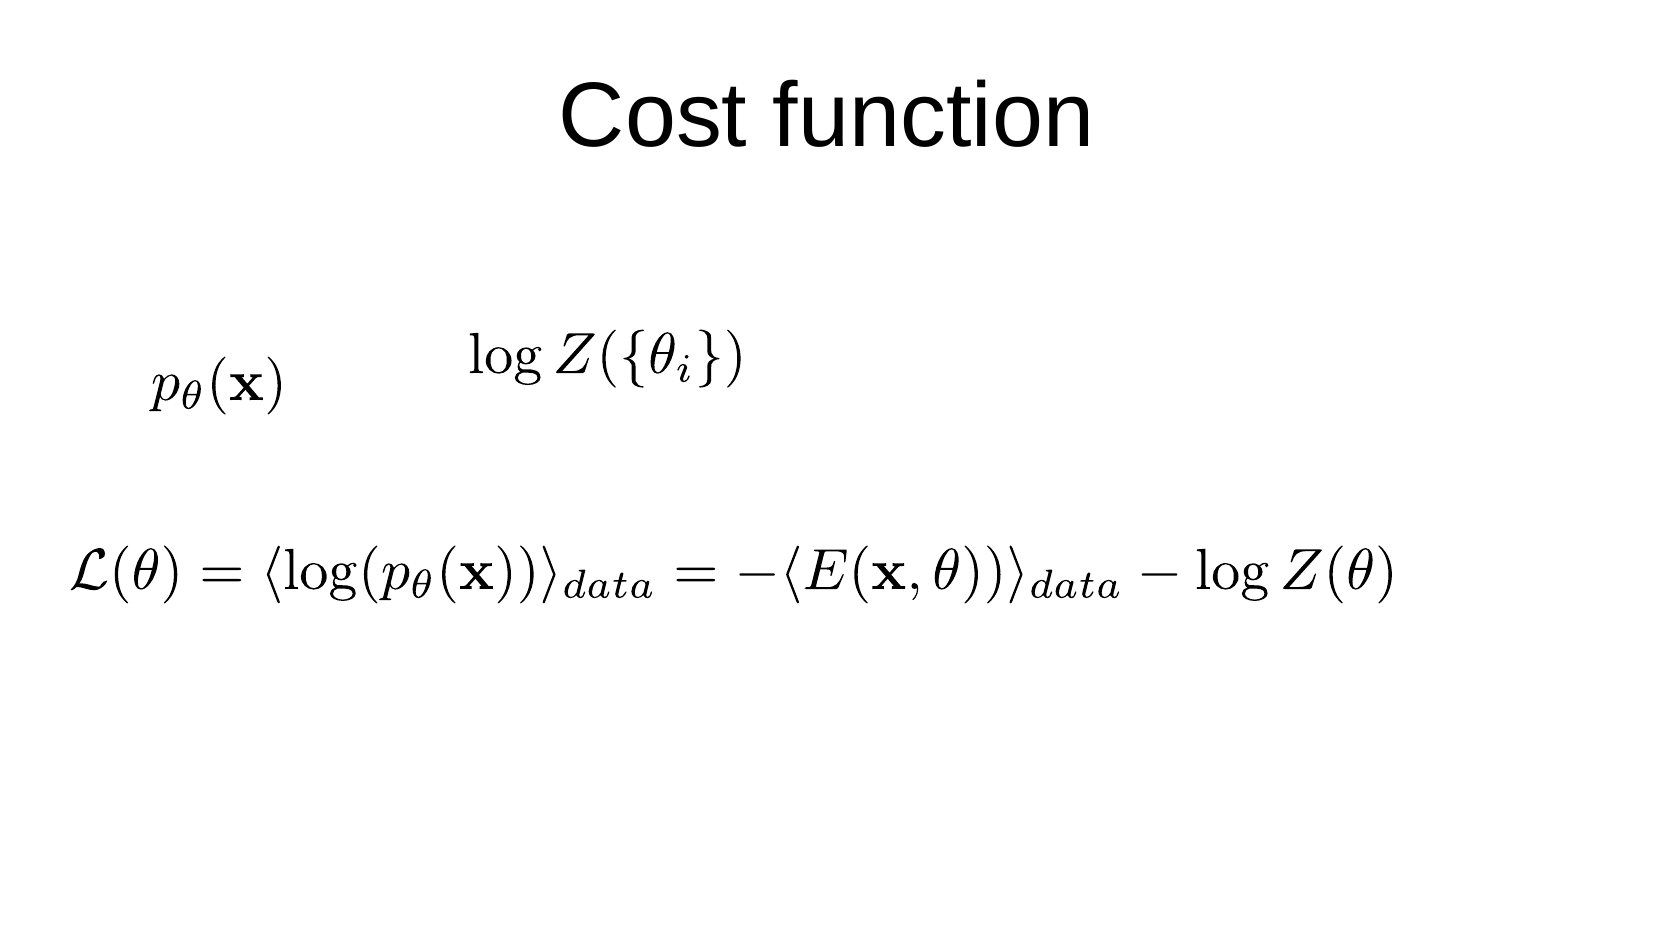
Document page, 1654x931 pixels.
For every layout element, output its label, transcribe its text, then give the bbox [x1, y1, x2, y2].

title Cost function [82, 37, 1571, 193]
picture [146, 354, 284, 417]
picture [465, 327, 743, 390]
picture [66, 543, 1395, 606]
